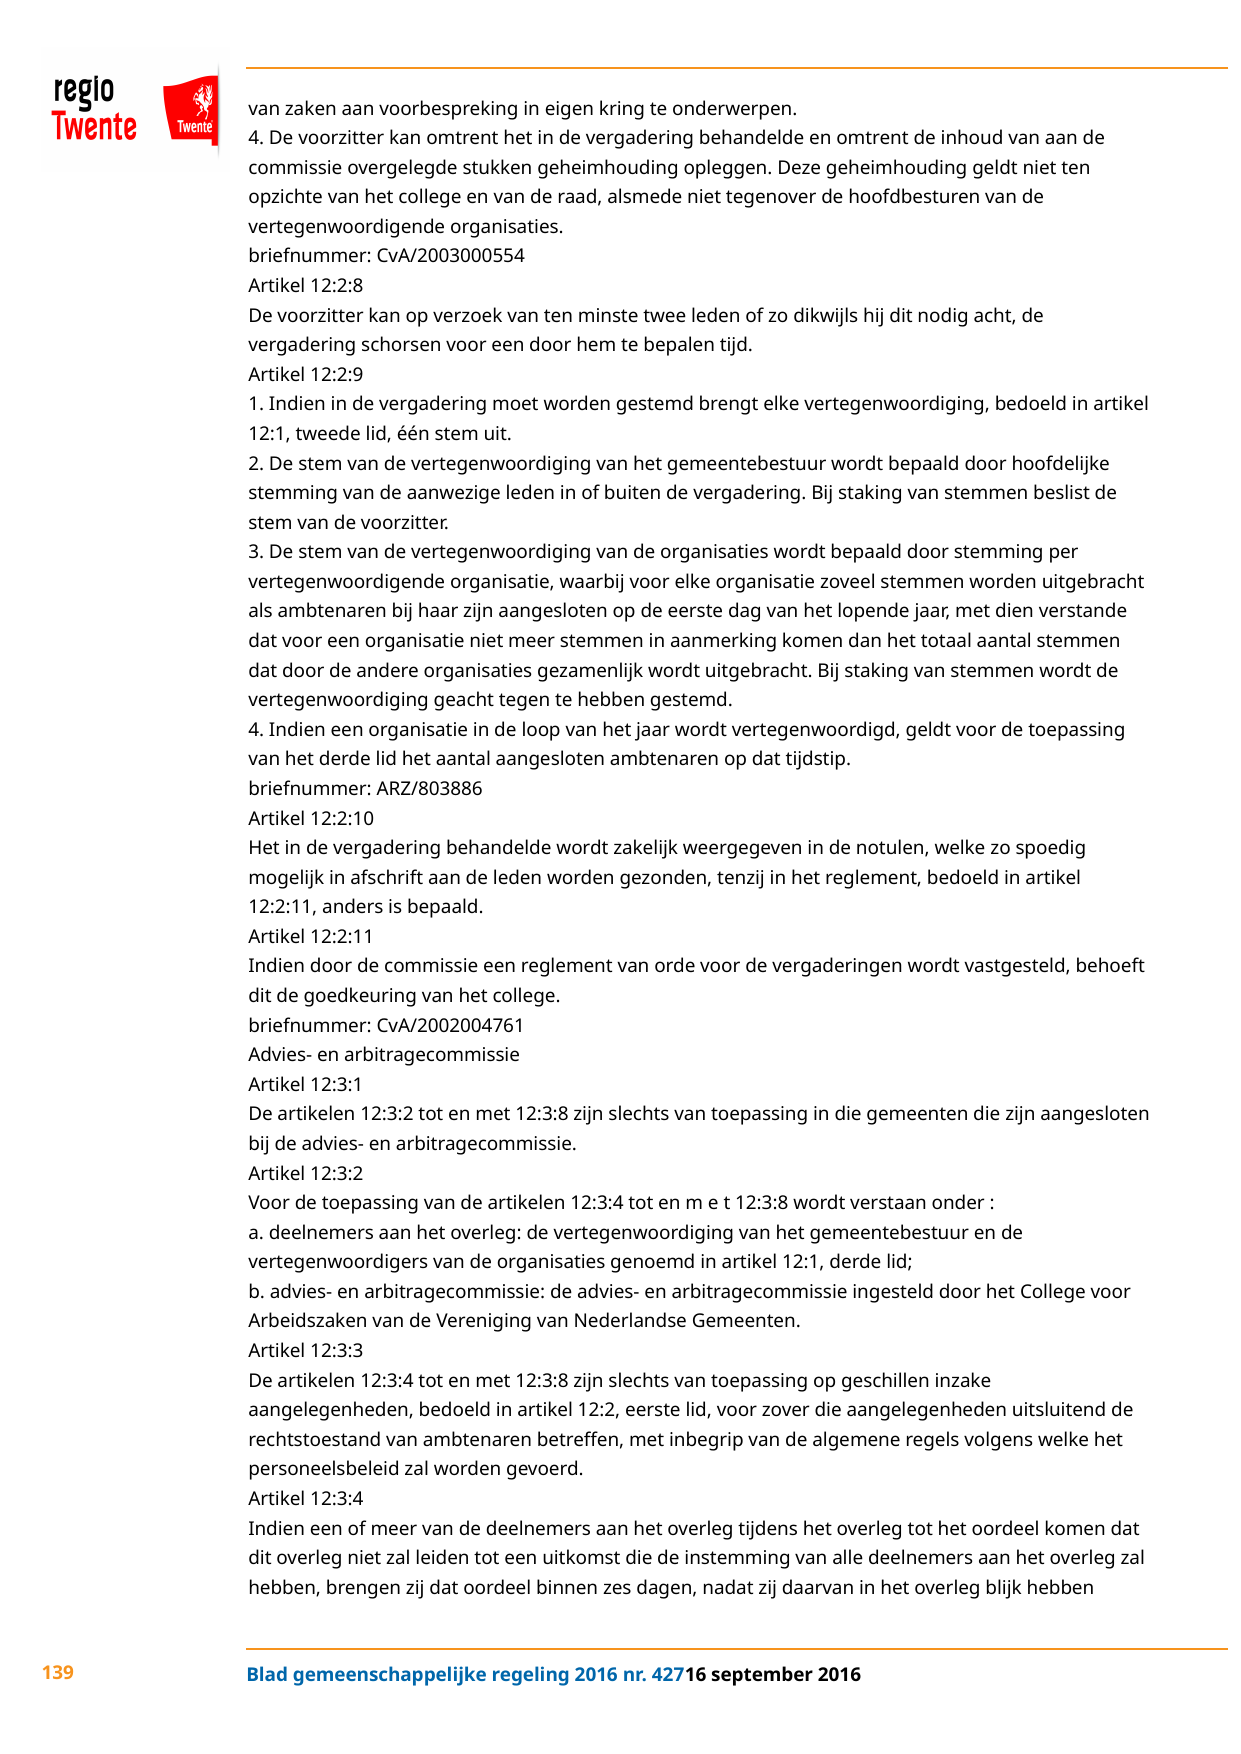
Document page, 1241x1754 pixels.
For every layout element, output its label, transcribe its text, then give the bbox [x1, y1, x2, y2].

text 3. De stem van de vertegenwoordiging van de organisaties wordt bepaald door stemming per vertegenwoordigende organisatie, waarbij voor elke organisatie zoveel stemmen worden uitgebracht als ambtenaren bij haar zijn aangesloten op de eerste dag van het lopende jaar, met dien verstande dat voor een organisatie niet meer stemmen in aanmerking komen dan het totaal aantal stemmen dat door de andere organisaties gezamenlijk wordt uitgebracht. Bij staking van stemmen wordt de vertegenwoordiging geacht tegen te hebben gestemd. [248, 538, 1152, 712]
text Artikel 12:3:2 [248, 1160, 1152, 1186]
text Artikel 12:2:8 [248, 272, 1152, 298]
text b. advies- en arbitragecommissie: de advies- en arbitragecommissie ingesteld door het College voor Arbeidszaken van de Vereniging van Nederlandse Gemeenten. [248, 1278, 1152, 1333]
text Artikel 12:2:10 [248, 805, 1152, 831]
text Advies- en arbitragecommissie [248, 1041, 1152, 1067]
text Artikel 12:3:4 [248, 1485, 1152, 1511]
text Indien een of meer van de deelnemers aan het overleg tijdens het overleg tot het oordeel komen dat dit overleg niet zal leiden tot een uitkomst die de instemming van alle deelnemers aan het overleg zal hebben, brengen zij dat oordeel binnen zes dagen, nadat zij daarvan in het overleg blijk hebben [248, 1515, 1152, 1600]
text 1. Indien in de vergadering moet worden gestemd brengt elke vertegenwoordiging, bedoeld in artikel 12:1, tweede lid, één stem uit. [248, 391, 1152, 446]
text Het in de vergadering behandelde wordt zakelijk weergegeven in de notulen, welke zo spoedig mogelijk in afschrift aan de leden worden gezonden, tenzij in het reglement, bedoeld in artikel 12:2:11, anders is bepaald. [248, 834, 1152, 919]
text Artikel 12:3:3 [248, 1337, 1152, 1363]
text Indien door de commissie een reglement van orde voor de vergaderingen wordt vastgesteld, behoeft dit de goedkeuring van het college. [248, 953, 1152, 1008]
text a. deelnemers aan het overleg: de vertegenwoordiging van het gemeentebestuur en de vertegenwoordigers van de organisaties genoemd in artikel 12:1, derde lid; [248, 1219, 1152, 1274]
text 2. De stem van de vertegenwoordiging van het gemeentebestuur wordt bepaald door hoofdelijke stemming van de aanwezige leden in of buiten de vergadering. Bij staking van stemmen beslist de stem van de voorzitter. [248, 450, 1152, 535]
text briefnummer: CvA/2002004761 [248, 1012, 1152, 1038]
text 4. Indien een organisatie in de loop van het jaar wordt vertegenwoordigd, geldt voor de toepassing van het derde lid het aantal aangesloten ambtenaren op dat tijdstip. [248, 716, 1152, 771]
text Artikel 12:2:9 [248, 361, 1152, 387]
picture [41, 47, 231, 172]
text Artikel 12:2:11 [248, 923, 1152, 949]
text Artikel 12:3:1 [248, 1071, 1152, 1097]
text Voor de toepassing van de artikelen 12:3:4 tot en m e t 12:3:8 wordt verstaan onder : [248, 1189, 1152, 1215]
text De voorzitter kan op verzoek van ten minste twee leden of zo dikwijls hij dit nodig acht, de vergadering schorsen voor een door hem te bepalen tijd. [248, 302, 1152, 357]
text De artikelen 12:3:2 tot en met 12:3:8 zijn slechts van toepassing in die gemeenten die zijn aangesloten bij de advies- en arbitragecommissie. [248, 1101, 1152, 1156]
text van zaken aan voorbespreking in eigen kring te onderwerpen. [248, 95, 1152, 121]
text 4. De voorzitter kan omtrent het in de vergadering behandelde en omtrent de inhoud van aan de commissie overgelegde stukken geheimhouding opleggen. Deze geheimhouding geldt niet ten opzichte van het college en van de raad, alsmede niet tegenover de hoofdbesturen van de vertegenwoordigende organisaties. [248, 124, 1152, 239]
text briefnummer: CvA/2003000554 [248, 243, 1152, 268]
text De artikelen 12:3:4 tot en met 12:3:8 zijn slechts van toepassing op geschillen inzake aangelegenheden, bedoeld in artikel 12:2, eerste lid, voor zover die aangelegenheden uitsluitend de rechtstoestand van ambtenaren betreffen, met inbegrip van de algemene regels volgens welke het personeelsbeleid zal worden gevoerd. [248, 1367, 1152, 1481]
text briefnummer: ARZ/803886 [248, 775, 1152, 801]
